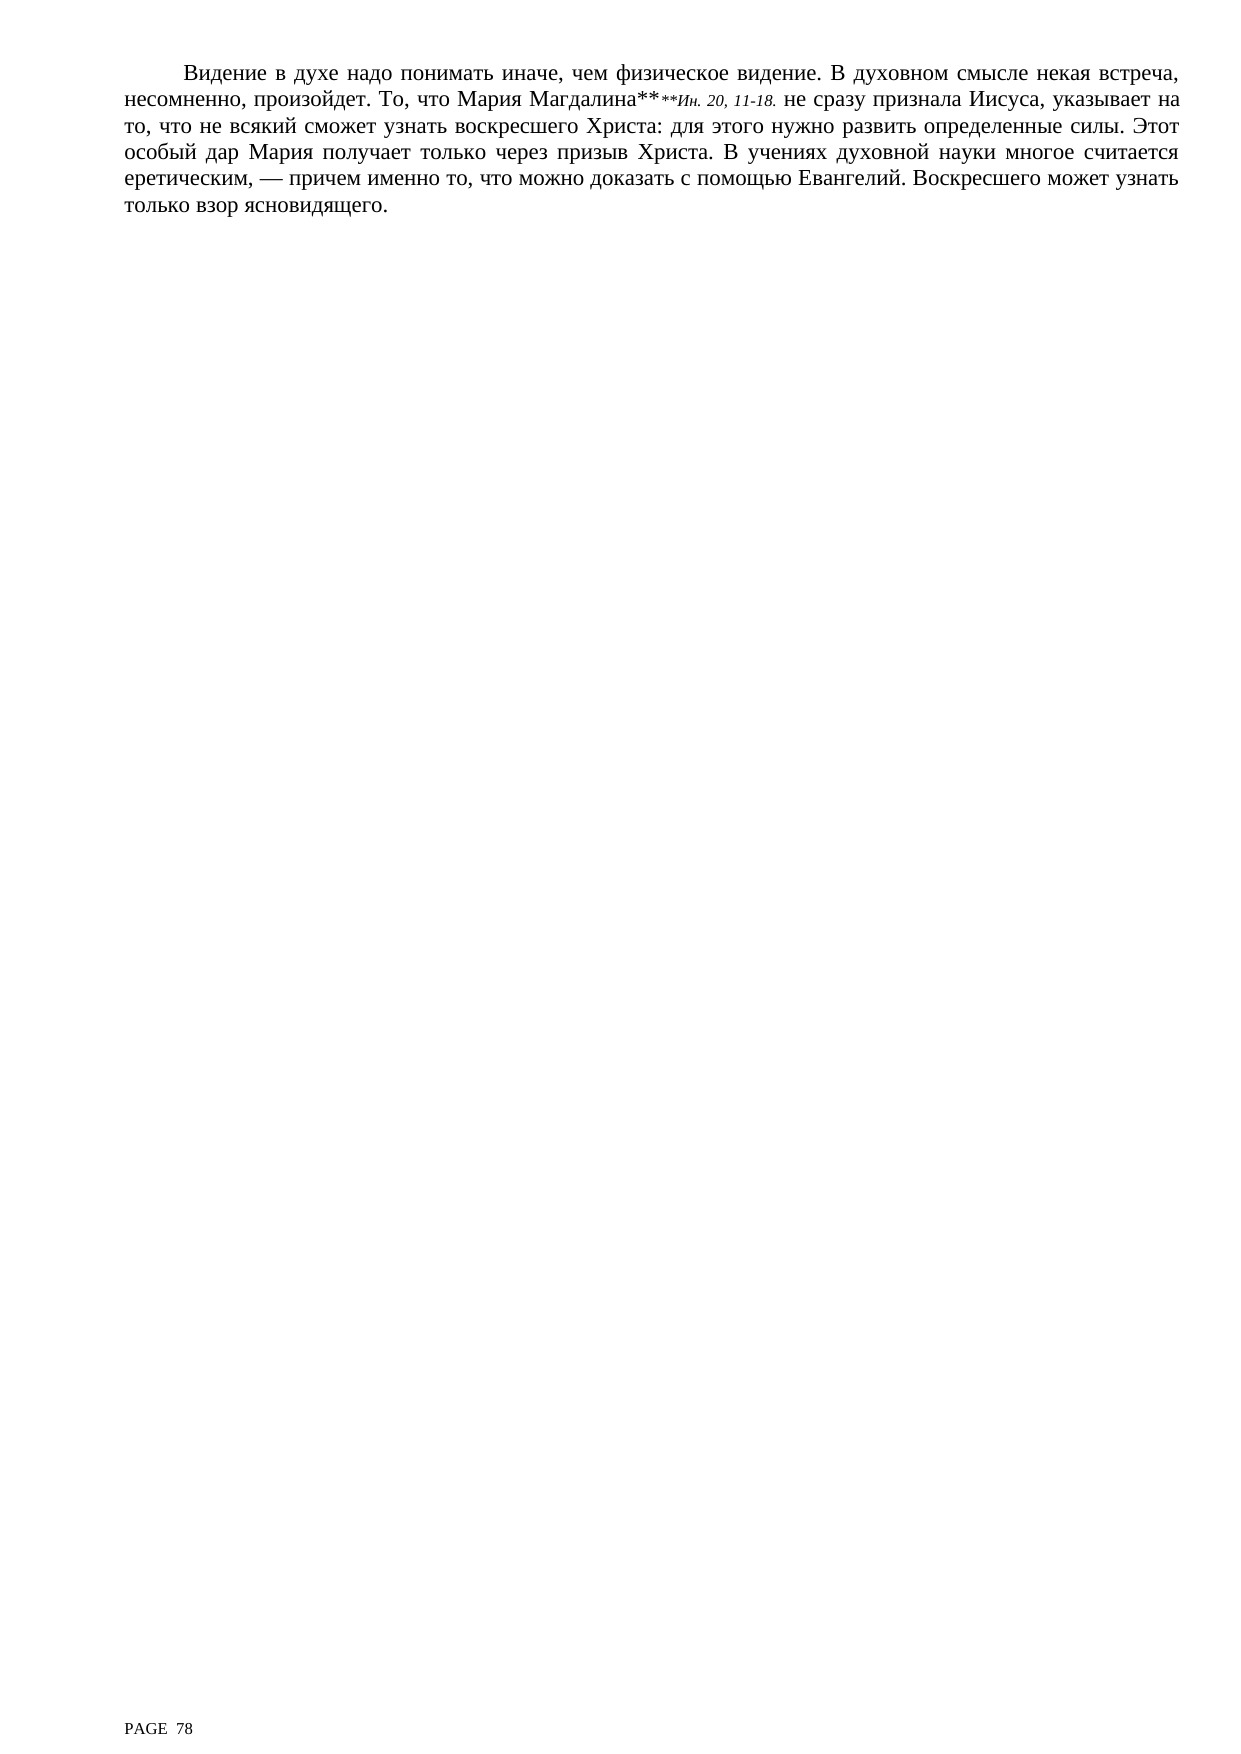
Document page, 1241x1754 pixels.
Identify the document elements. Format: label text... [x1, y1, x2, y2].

text Видение в духе надо понимать иначе, чем физическое видение. В духовном смысле некая встреча, несомненно, произойдет. То, что Мария Магдалина****Ин. 20, 11-18. не сразу признала Иисуса, указывает на то, что не всякий сможет узнать воскресшего Христа: для этого нужно развить определенные силы. Этот особый дар Мария получает только через призыв Христа. В учениях духовной науки многое считается еретическим, — причем именно то, что можно доказать с помощью Евангелий. Воскресшего может узнать только взор ясновидящего. [124, 59, 1181, 217]
